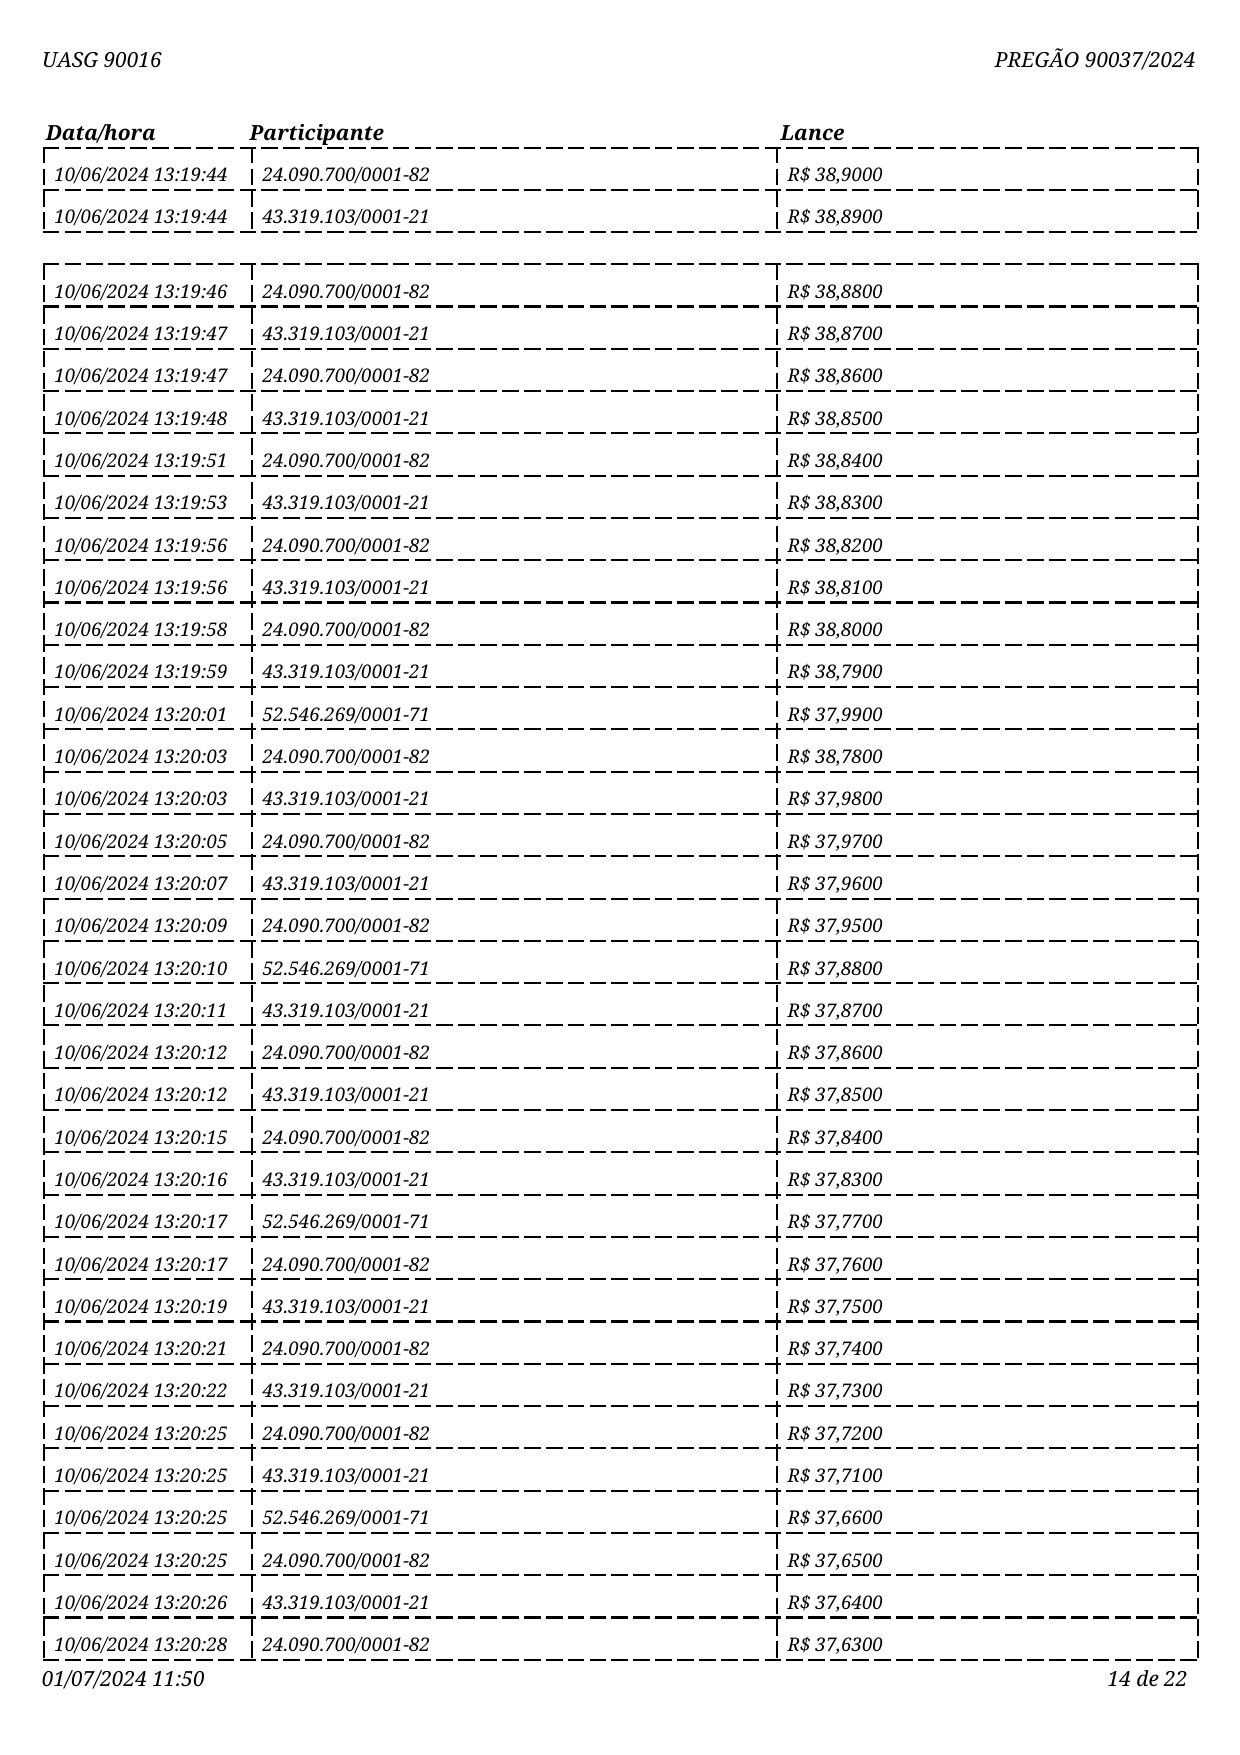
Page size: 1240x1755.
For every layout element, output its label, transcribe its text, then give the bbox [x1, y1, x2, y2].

table_cell 10/06/2024 13:19:48 [44, 390, 252, 432]
table_cell 10/06/2024 13:20:25 [44, 1405, 252, 1447]
table_cell 10/06/2024 13:20:17 [44, 1194, 252, 1236]
table_cell R$ 38,7800 [777, 728, 1198, 771]
table_cell R$ 37,7400 [777, 1320, 1198, 1363]
table_cell 10/06/2024 13:20:03 [44, 728, 252, 771]
table_cell 24.090.700/0001-82 [252, 728, 777, 771]
table_cell 10/06/2024 13:20:12 [44, 1024, 252, 1067]
table_header 24.090.700/0001-82 [252, 263, 777, 305]
table_cell 43.319.103/0001-21 [252, 1067, 777, 1109]
table_cell 24.090.700/0001-82 [252, 1236, 777, 1278]
table_cell 43.319.103/0001-21 [252, 855, 777, 897]
table_cell 10/06/2024 13:19:47 [44, 348, 252, 390]
table_cell R$ 37,9600 [777, 855, 1198, 897]
table_cell 10/06/2024 13:19:44 [44, 147, 252, 189]
table_cell 24.090.700/0001-82 [252, 601, 777, 644]
table_cell 10/06/2024 13:20:15 [44, 1109, 252, 1151]
table_cell 43.319.103/0001-21 [252, 559, 777, 601]
table_cell R$ 37,6500 [777, 1532, 1198, 1574]
table_cell R$ 37,7100 [777, 1447, 1198, 1489]
table_cell R$ 37,7500 [777, 1278, 1198, 1320]
table_cell 10/06/2024 13:20:11 [44, 982, 252, 1024]
table_cell R$ 38,8500 [777, 390, 1198, 432]
table_cell 10/06/2024 13:20:28 [44, 1616, 252, 1659]
table_cell R$ 37,8700 [777, 982, 1198, 1024]
table_cell R$ 38,7900 [777, 644, 1198, 686]
table_cell 10/06/2024 13:20:19 [44, 1278, 252, 1320]
table_cell R$ 38,8200 [777, 517, 1198, 559]
table_cell 10/06/2024 13:20:09 [44, 898, 252, 940]
table_cell R$ 37,6300 [777, 1616, 1198, 1659]
table_cell 43.319.103/0001-21 [252, 1363, 777, 1405]
table_cell 52.546.269/0001-71 [252, 1194, 777, 1236]
table_cell R$ 37,8300 [777, 1151, 1198, 1193]
table_cell 10/06/2024 13:20:22 [44, 1363, 252, 1405]
table_cell 52.546.269/0001-71 [252, 940, 777, 982]
table_cell R$ 37,8600 [777, 1024, 1198, 1067]
table_cell 10/06/2024 13:20:05 [44, 813, 252, 855]
table_cell R$ 37,8800 [777, 940, 1198, 982]
table_cell R$ 37,7200 [777, 1405, 1198, 1447]
table_cell R$ 37,6400 [777, 1574, 1198, 1616]
table_cell 10/06/2024 13:20:17 [44, 1236, 252, 1278]
table_cell 24.090.700/0001-82 [252, 1024, 777, 1067]
table_cell R$ 38,8100 [777, 559, 1198, 601]
table_cell 10/06/2024 13:20:21 [44, 1320, 252, 1363]
table_cell R$ 38,8400 [777, 432, 1198, 474]
table_cell 10/06/2024 13:20:03 [44, 771, 252, 813]
table_cell 10/06/2024 13:20:10 [44, 940, 252, 982]
table_cell 24.090.700/0001-82 [252, 1405, 777, 1447]
table_header R$ 38,8800 [777, 263, 1198, 305]
table_cell R$ 38,8000 [777, 601, 1198, 644]
table_cell 24.090.700/0001-82 [252, 1616, 777, 1659]
table_cell 43.319.103/0001-21 [252, 644, 777, 686]
table_cell 24.090.700/0001-82 [252, 1109, 777, 1151]
table_cell R$ 37,9700 [777, 813, 1198, 855]
table_cell 24.090.700/0001-82 [252, 1320, 777, 1363]
table_cell 10/06/2024 13:20:25 [44, 1532, 252, 1574]
table_cell 10/06/2024 13:20:25 [44, 1447, 252, 1489]
table_cell R$ 37,7700 [777, 1194, 1198, 1236]
table_cell 43.319.103/0001-21 [252, 390, 777, 432]
table_cell 52.546.269/0001-71 [252, 1490, 777, 1532]
table_cell 24.090.700/0001-82 [252, 1532, 777, 1574]
table_cell 43.319.103/0001-21 [252, 189, 777, 231]
table_cell 24.090.700/0001-82 [252, 517, 777, 559]
table_header 10/06/2024 13:19:46 [44, 263, 252, 305]
table_cell R$ 38,8700 [777, 305, 1198, 348]
table_cell 43.319.103/0001-21 [252, 982, 777, 1024]
table_cell 10/06/2024 13:20:16 [44, 1151, 252, 1193]
table_cell 10/06/2024 13:19:59 [44, 644, 252, 686]
table_cell 24.090.700/0001-82 [252, 147, 777, 189]
table_cell 52.546.269/0001-71 [252, 686, 777, 728]
table_cell R$ 37,8400 [777, 1109, 1198, 1151]
table_cell 24.090.700/0001-82 [252, 898, 777, 940]
table_cell 10/06/2024 13:20:07 [44, 855, 252, 897]
table_cell R$ 37,7600 [777, 1236, 1198, 1278]
table_cell 10/06/2024 13:19:47 [44, 305, 252, 348]
table_cell 24.090.700/0001-82 [252, 813, 777, 855]
table_cell R$ 37,9800 [777, 771, 1198, 813]
table_cell 10/06/2024 13:20:26 [44, 1574, 252, 1616]
table_cell 43.319.103/0001-21 [252, 1447, 777, 1489]
table_cell 24.090.700/0001-82 [252, 432, 777, 474]
table_cell R$ 37,7300 [777, 1363, 1198, 1405]
table_cell R$ 37,9900 [777, 686, 1198, 728]
table_cell R$ 38,8600 [777, 348, 1198, 390]
table_cell R$ 37,6600 [777, 1490, 1198, 1532]
table_cell R$ 38,8900 [777, 189, 1198, 231]
table_cell 43.319.103/0001-21 [252, 1574, 777, 1616]
table_cell 43.319.103/0001-21 [252, 1151, 777, 1193]
table_cell 10/06/2024 13:19:44 [44, 189, 252, 231]
table_cell 43.319.103/0001-21 [252, 771, 777, 813]
table_cell 10/06/2024 13:19:56 [44, 517, 252, 559]
table_cell 10/06/2024 13:19:51 [44, 432, 252, 474]
table_cell 10/06/2024 13:20:01 [44, 686, 252, 728]
table_cell 10/06/2024 13:20:25 [44, 1490, 252, 1532]
table_cell R$ 38,8300 [777, 475, 1198, 517]
table_cell 43.319.103/0001-21 [252, 475, 777, 517]
table_cell 43.319.103/0001-21 [252, 305, 777, 348]
table_cell R$ 37,9500 [777, 898, 1198, 940]
table_cell 10/06/2024 13:19:58 [44, 601, 252, 644]
table_cell 10/06/2024 13:19:56 [44, 559, 252, 601]
table_cell 10/06/2024 13:19:53 [44, 475, 252, 517]
table_cell R$ 38,9000 [777, 147, 1198, 189]
table_cell 10/06/2024 13:20:12 [44, 1067, 252, 1109]
table_cell 43.319.103/0001-21 [252, 1278, 777, 1320]
table_cell 24.090.700/0001-82 [252, 348, 777, 390]
table_cell R$ 37,8500 [777, 1067, 1198, 1109]
